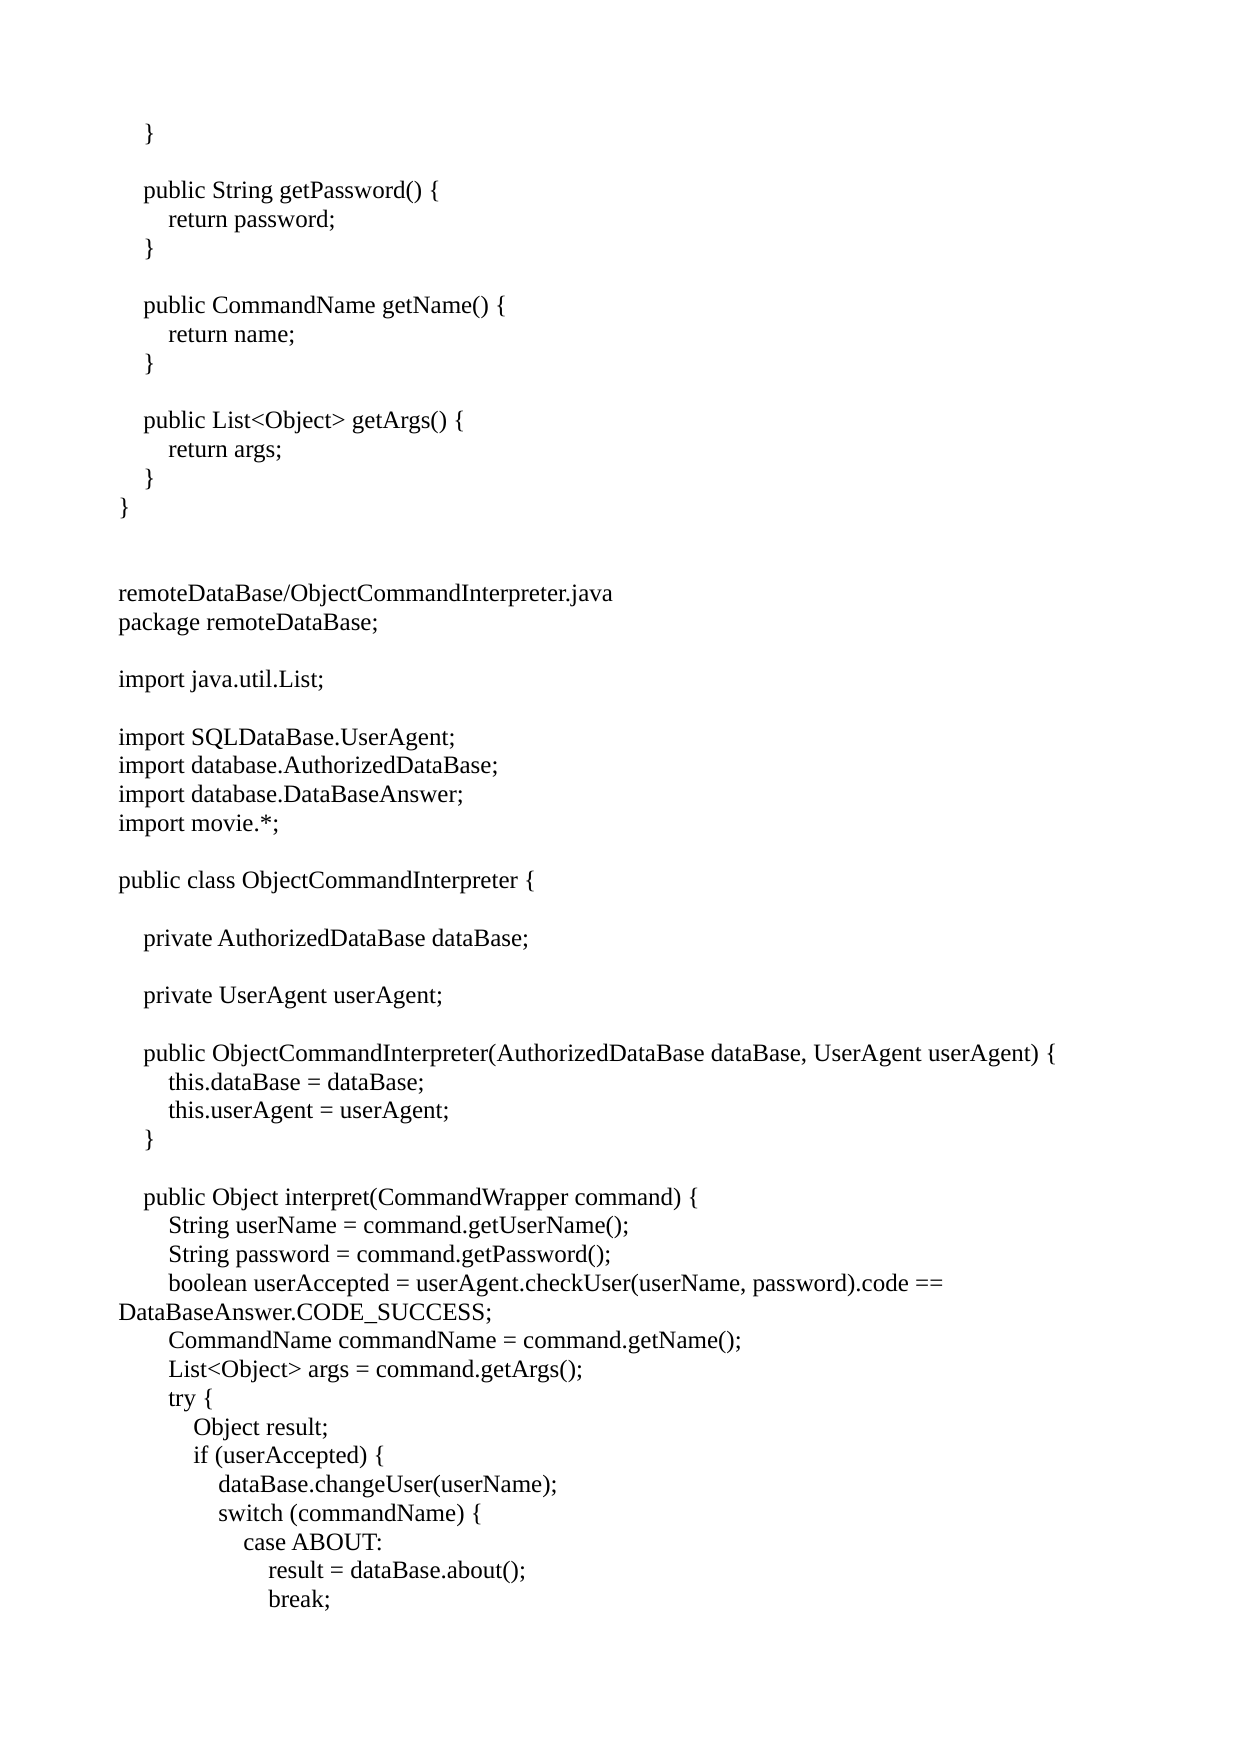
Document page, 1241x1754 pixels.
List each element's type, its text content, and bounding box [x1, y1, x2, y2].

text this.userAgent = userAgent; [118, 1096, 1122, 1124]
text switch (commandName) { [118, 1498, 1122, 1527]
text public List<Object> getArgs() { [118, 406, 1122, 434]
text return password; [118, 204, 1122, 233]
text this.dataBase = dataBase; [118, 1067, 1122, 1096]
text return name; [118, 319, 1122, 348]
text } [118, 1124, 1122, 1153]
text public CommandName getName() { [118, 291, 1122, 319]
text package remoteDataBase; [118, 607, 1122, 636]
text } [118, 118, 1122, 147]
text result = dataBase.about(); [118, 1556, 1122, 1584]
text } [118, 233, 1122, 262]
text CommandName commandName = command.getName(); [118, 1326, 1122, 1354]
text public ObjectCommandInterpreter(AuthorizedDataBase dataBase, UserAgent userAgent) { [118, 1038, 1122, 1067]
text import database.AuthorizedDataBase; [118, 751, 1122, 779]
text break; [118, 1584, 1122, 1613]
text boolean userAccepted = userAgent.checkUser(userName, password).code == DataBaseAnswer.CODE_SUCCESS; [118, 1268, 1122, 1326]
text dataBase.changeUser(userName); [118, 1469, 1122, 1498]
text } [118, 492, 1122, 521]
text private UserAgent userAgent; [118, 981, 1122, 1009]
text if (userAccepted) { [118, 1441, 1122, 1469]
text import database.DataBaseAnswer; [118, 779, 1122, 808]
text import java.util.List; [118, 664, 1122, 693]
text case ABOUT: [118, 1527, 1122, 1556]
text } [118, 463, 1122, 492]
text String userName = command.getUserName(); [118, 1211, 1122, 1239]
text public String getPassword() { [118, 176, 1122, 204]
text Object result; [118, 1412, 1122, 1441]
text remoteDataBase/ObjectCommandInterpreter.java [118, 578, 1122, 607]
text List<Object> args = command.getArgs(); [118, 1354, 1122, 1383]
text } [118, 348, 1122, 377]
text private AuthorizedDataBase dataBase; [118, 923, 1122, 952]
text public class ObjectCommandInterpreter { [118, 866, 1122, 894]
text try { [118, 1383, 1122, 1412]
text return args; [118, 434, 1122, 463]
text String password = command.getPassword(); [118, 1239, 1122, 1268]
text import movie.*; [118, 808, 1122, 837]
text public Object interpret(CommandWrapper command) { [118, 1182, 1122, 1211]
text import SQLDataBase.UserAgent; [118, 722, 1122, 751]
